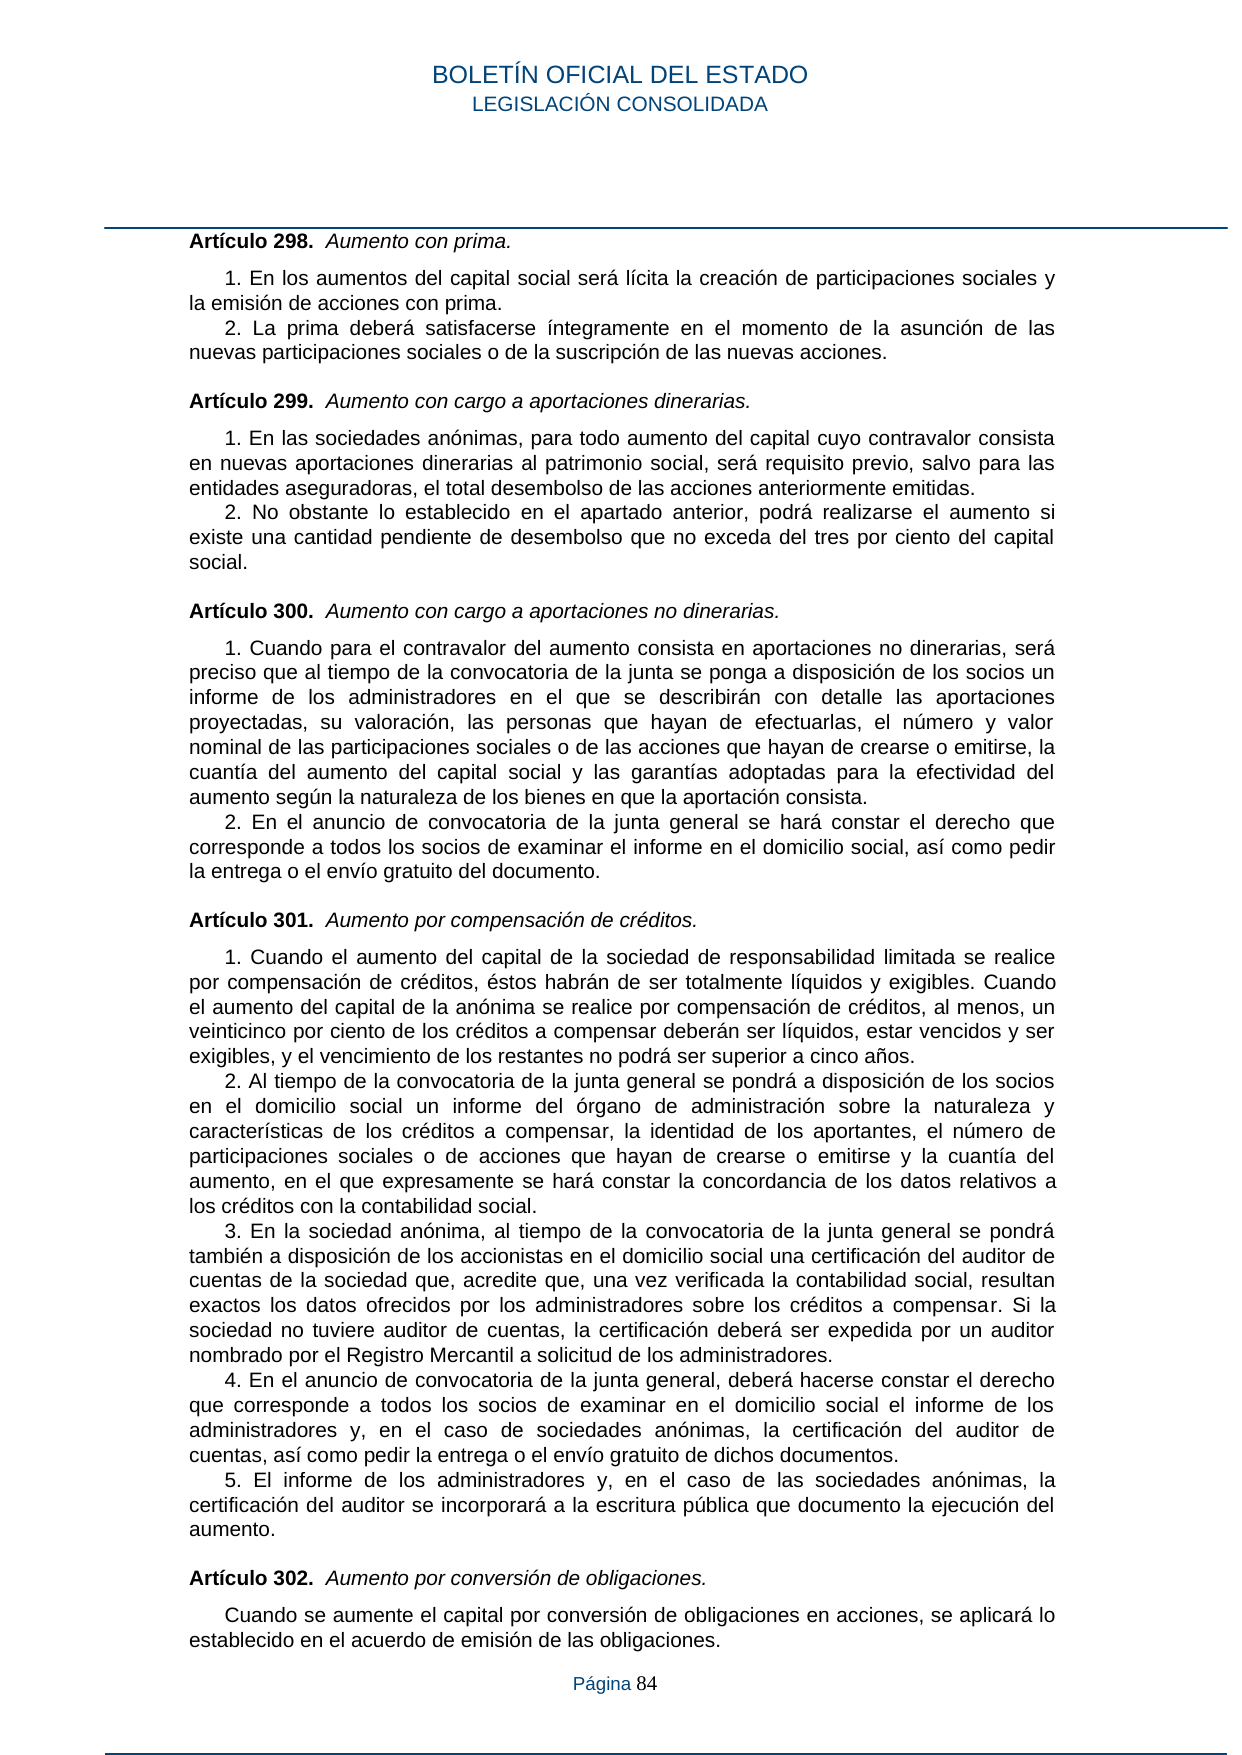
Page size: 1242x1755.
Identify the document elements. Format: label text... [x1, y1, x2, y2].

text Artículo 301. Aumento por compensación de créditos. [189, 908, 1196, 932]
text 1. En los aumentos del capital social será lícita la creación de participaciones sociales y la emisión de acciones con prima. [189, 266, 1056, 314]
text 4. En el anuncio de convocatoria de la junta general, deberá hacerse constar el derecho que corresponde a todos los socios de examinar en el domicilio social el informe de los administradores y, en el caso de sociedades anónimas, la certificación del auditor de cuentas, así como pedir la entrega o el envío gratuito de dichos documentos. [189, 1368, 1056, 1467]
text Cuando se aumente el capital por conversión de obligaciones en acciones, se aplicará lo establecido en el acuerdo de emisión de las obligaciones. [189, 1603, 1056, 1651]
text 1. En las sociedades anónimas, para todo aumento del capital cuyo contravalor consista en nuevas aportaciones dinerarias al patrimonio social, será requisito previo, salvo para las entidades aseguradoras, el total desembolso de las acciones anteriormente emitidas. [189, 426, 1056, 499]
text 5. El informe de los administradores y, en el caso de las sociedades anónimas, la certificación del auditor se incorporará a la escritura pública que documento la ejecución del aumento. [189, 1467, 1056, 1541]
text Artículo 299. Aumento con cargo a aportaciones dinerarias. [189, 389, 1196, 413]
text 2. No obstante lo establecido en el apartado anterior, podrá realizarse el aumento si existe una cantidad pendiente de desembolso que no exceda del tres por ciento del capital social. [189, 500, 1056, 574]
text 2. En el anuncio de convocatoria de la junta general se hará constar el derecho que corresponde a todos los socios de examinar el informe en el domicilio social, así como pedir la entrega o el envío gratuito del documento. [189, 809, 1056, 883]
text Artículo 298. Aumento con prima. [189, 229, 1196, 253]
text 2. Al tiempo de la convocatoria de la junta general se pondrá a disposición de los socios en el domicilio social un informe del órgano de administración sobre la naturaleza y características de los créditos a compensar, la identidad de los aportantes, el número de participaciones sociales o de acciones que hayan de crearse o emitirse y la cuantía del aumento, en el que expresamente se hará constar la concordancia de los datos relativos a los créditos con la contabilidad social. [189, 1069, 1056, 1218]
text [189, 205, 1196, 227]
text 1. Cuando para el contravalor del aumento consista en aportaciones no dinerarias, será preciso que al tiempo de la convocatoria de la junta se ponga a disposición de los socios un informe de los administradores en el que se describirán con detalle las aportaciones proyectadas, su valoración, las personas que hayan de efectuarlas, el número y valor nominal de las participaciones sociales o de las acciones que hayan de crearse o emitirse, la cuantía del aumento del capital social y las garantías adoptadas para la efectividad del aumento según la naturaleza de los bienes en que la aportación consista. [189, 635, 1056, 809]
text Artículo 300. Aumento con cargo a aportaciones no dinerarias. [189, 598, 1196, 622]
text 1. Cuando el aumento del capital de la sociedad de responsabilidad limitada se realice por compensación de créditos, éstos habrán de ser totalmente líquidos y exigibles. Cuando el aumento del capital de la anónima se realice por compensación de créditos, al menos, un veinticinco por ciento de los créditos a compensar deberán ser líquidos, estar vencidos y ser exigibles, y el vencimiento de los restantes no podrá ser superior a cinco años. [189, 945, 1056, 1068]
text 2. La prima deberá satisfacerse íntegramente en el momento de la asunción de las nuevas participaciones sociales o de la suscripción de las nuevas acciones. [189, 315, 1056, 364]
text Artículo 302. Aumento por conversión de obligaciones. [189, 1566, 1196, 1590]
text 3. En la sociedad anónima, al tiempo de la convocatoria de la junta general se pondrá también a disposición de los accionistas en el domicilio social una certificación del auditor de cuentas de la sociedad que, acredite que, una vez verificada la contabilidad social, resultan exactos los datos ofrecidos por los administradores sobre los créditos a compensar. Si la sociedad no tuviere auditor de cuentas, la certificación deberá ser expedida por un auditor nombrado por el Registro Mercantil a solicitud de los administradores. [189, 1218, 1056, 1367]
